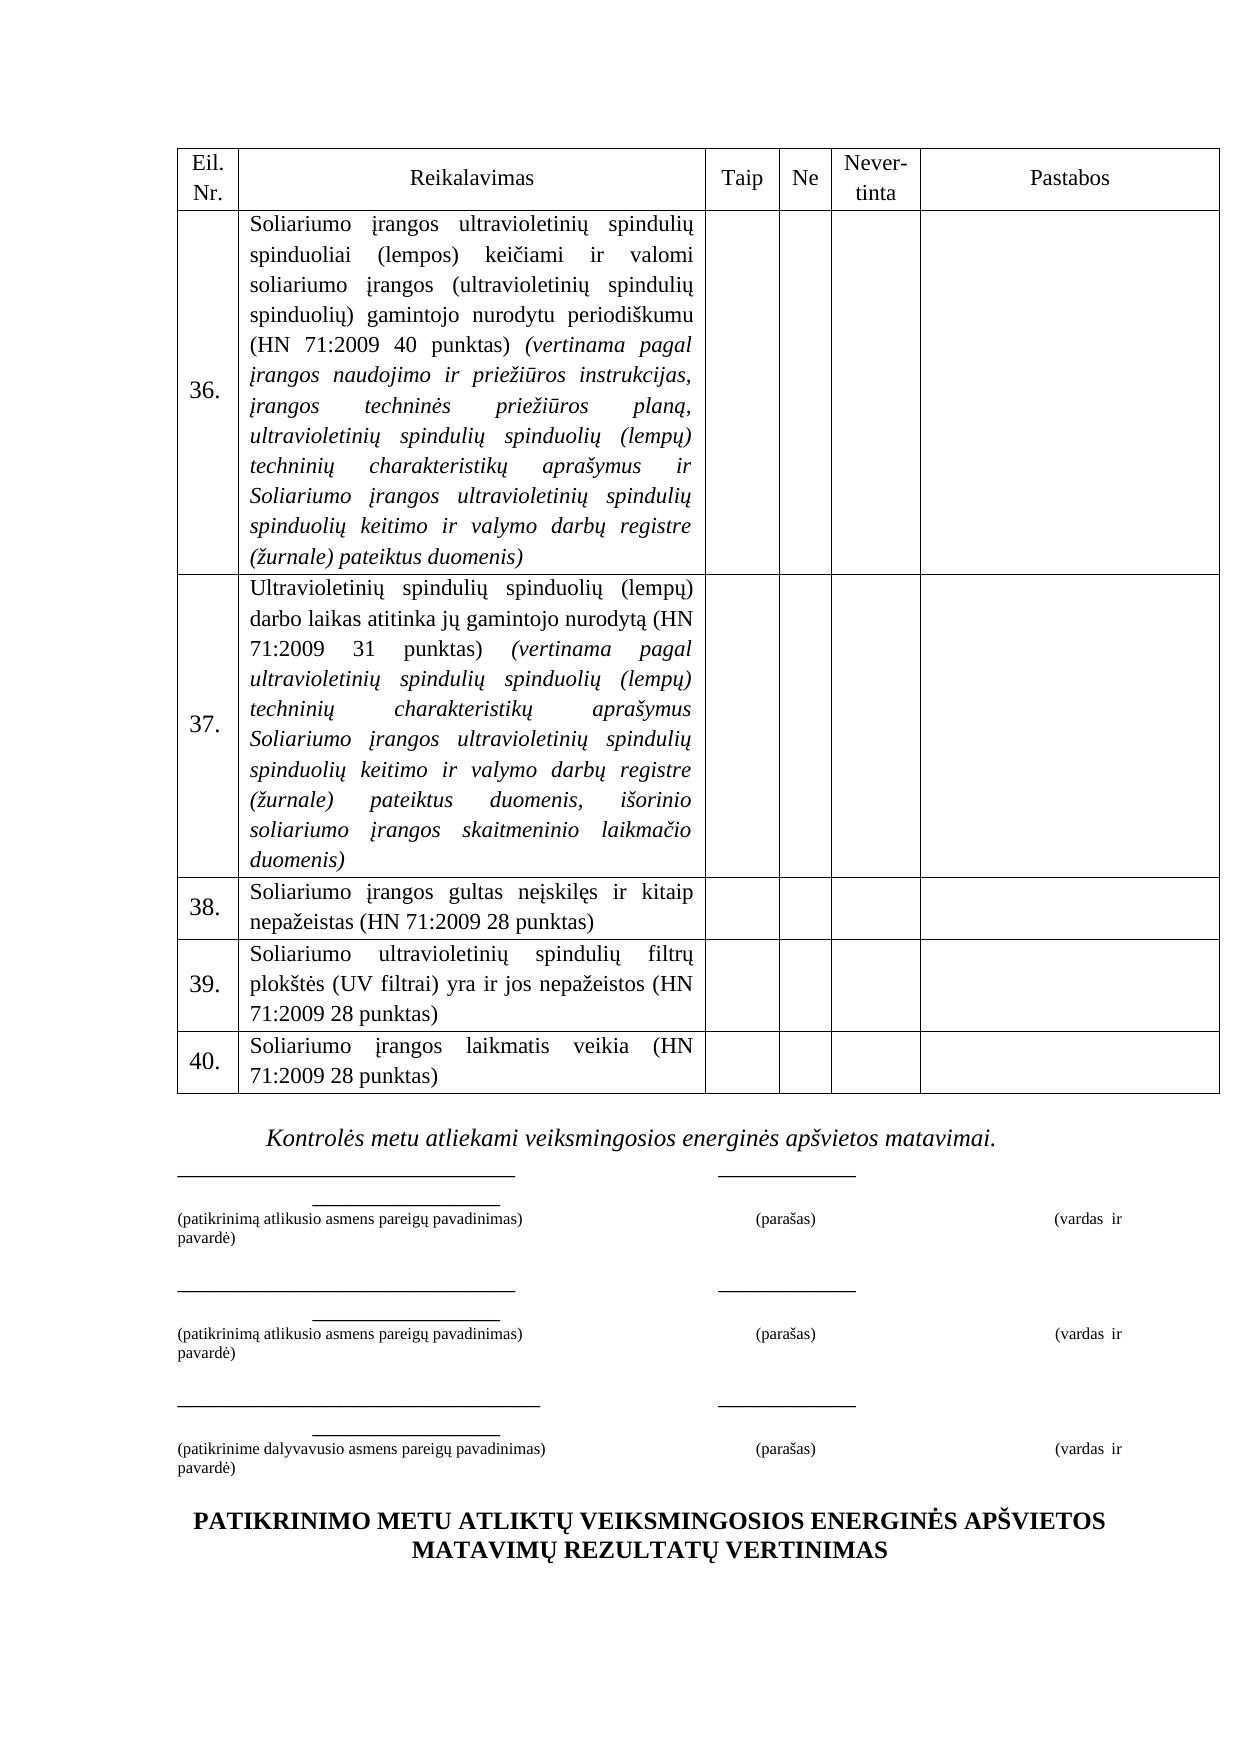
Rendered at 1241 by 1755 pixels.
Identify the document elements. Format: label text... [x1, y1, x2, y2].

table_cell [832, 1032, 920, 1093]
table_header Taip [706, 149, 779, 209]
table_cell [706, 940, 779, 1031]
table_cell Ultravioletinių spindulių spinduolių (lempų) darbo laikas atitinka jų gamintojo nurodytą (HN 71:2009 31 punktas) (vertinama pagal ultravioletinių spindulių spinduolių (lempų) techninių charakteristikų aprašymus Soliariumo įrangos ultravioletinių spindulių spinduolių keitimo ir valymo darbų registre (žurnale) pateiktus duomenis, išorinio soliariumo įrangos skaitmeninio laikmačio duomenis) [239, 575, 705, 877]
table_cell 36. [178, 211, 238, 573]
text PATIKRINIMO METU ATLIKTŲ VEIKSMINGOSIOS ENERGINĖS APŠVIETOS MATAVIMŲ REZULTATŲ VERTINIMAS [177, 1506, 1122, 1563]
table_cell [780, 211, 831, 573]
table_cell [921, 1032, 1219, 1093]
table_cell [921, 878, 1219, 939]
table_cell [706, 211, 779, 573]
table_cell [780, 940, 831, 1031]
table_cell Soliariumo įrangos gultas neįskilęs ir kitaip nepažeistas (HN 71:2009 28 punktas) [239, 878, 705, 939]
text (patikrinime dalyvavusio asmens pareigų pavadinimas) (parašas) (vardas ir pavardė) [177, 1439, 1122, 1477]
text ___________________________ ___________ _______________ [177, 1151, 1122, 1209]
table_cell [832, 211, 920, 573]
table_cell [706, 575, 779, 877]
table_header Reikalavimas [239, 149, 705, 209]
table_cell [780, 575, 831, 877]
table_cell [706, 878, 779, 939]
table_cell [832, 878, 920, 939]
table_cell 38. [178, 878, 238, 939]
table_header Eil. Nr. [178, 149, 238, 209]
table_cell [706, 1032, 779, 1093]
table_header Never- tinta [832, 149, 920, 209]
table_cell [921, 211, 1219, 573]
text Kontrolės metu atliekami veiksmingosios energinės apšvietos matavimai. [177, 1123, 1122, 1151]
table_cell [921, 940, 1219, 1031]
table_cell [832, 940, 920, 1031]
text _____________________________ ___________ _______________ [177, 1381, 1122, 1439]
table_header Ne [780, 149, 831, 209]
table_cell 40. [178, 1032, 238, 1093]
table_cell 39. [178, 940, 238, 1031]
table_cell [780, 878, 831, 939]
table_header Pastabos [921, 149, 1219, 209]
table_cell Soliariumo ultravioletinių spindulių filtrų plokštės (UV filtrai) yra ir jos nepažeistos (HN 71:2009 28 punktas) [239, 940, 705, 1031]
text (patikrinimą atlikusio asmens pareigų pavadinimas) (parašas) (vardas ir pavardė) [177, 1209, 1122, 1247]
table_cell Soliariumo įrangos laikmatis veikia (HN 71:2009 28 punktas) [239, 1032, 705, 1093]
table_cell Soliariumo įrangos ultravioletinių spindulių spinduoliai (lempos) keičiami ir valomi soliariumo įrangos (ultravioletinių spindulių spinduolių) gamintojo nurodytu periodiškumu (HN 71:2009 40 punktas) (vertinama pagal įrangos naudojimo ir priežiūros instrukcijas, įrangos techninės priežiūros planą, ultravioletinių spindulių spinduolių (lempų) techninių charakteristikų aprašymus ir Soliariumo įrangos ultravioletinių spindulių spinduolių keitimo ir valymo darbų registre (žurnale) pateiktus duomenis) [239, 211, 705, 573]
table_cell [780, 1032, 831, 1093]
text ___________________________ ___________ _______________ [177, 1266, 1122, 1324]
text (patikrinimą atlikusio asmens pareigų pavadinimas) (parašas) (vardas ir pavardė) [177, 1324, 1122, 1362]
table_cell [832, 575, 920, 877]
table_cell 37. [178, 575, 238, 877]
table_cell [921, 575, 1219, 877]
